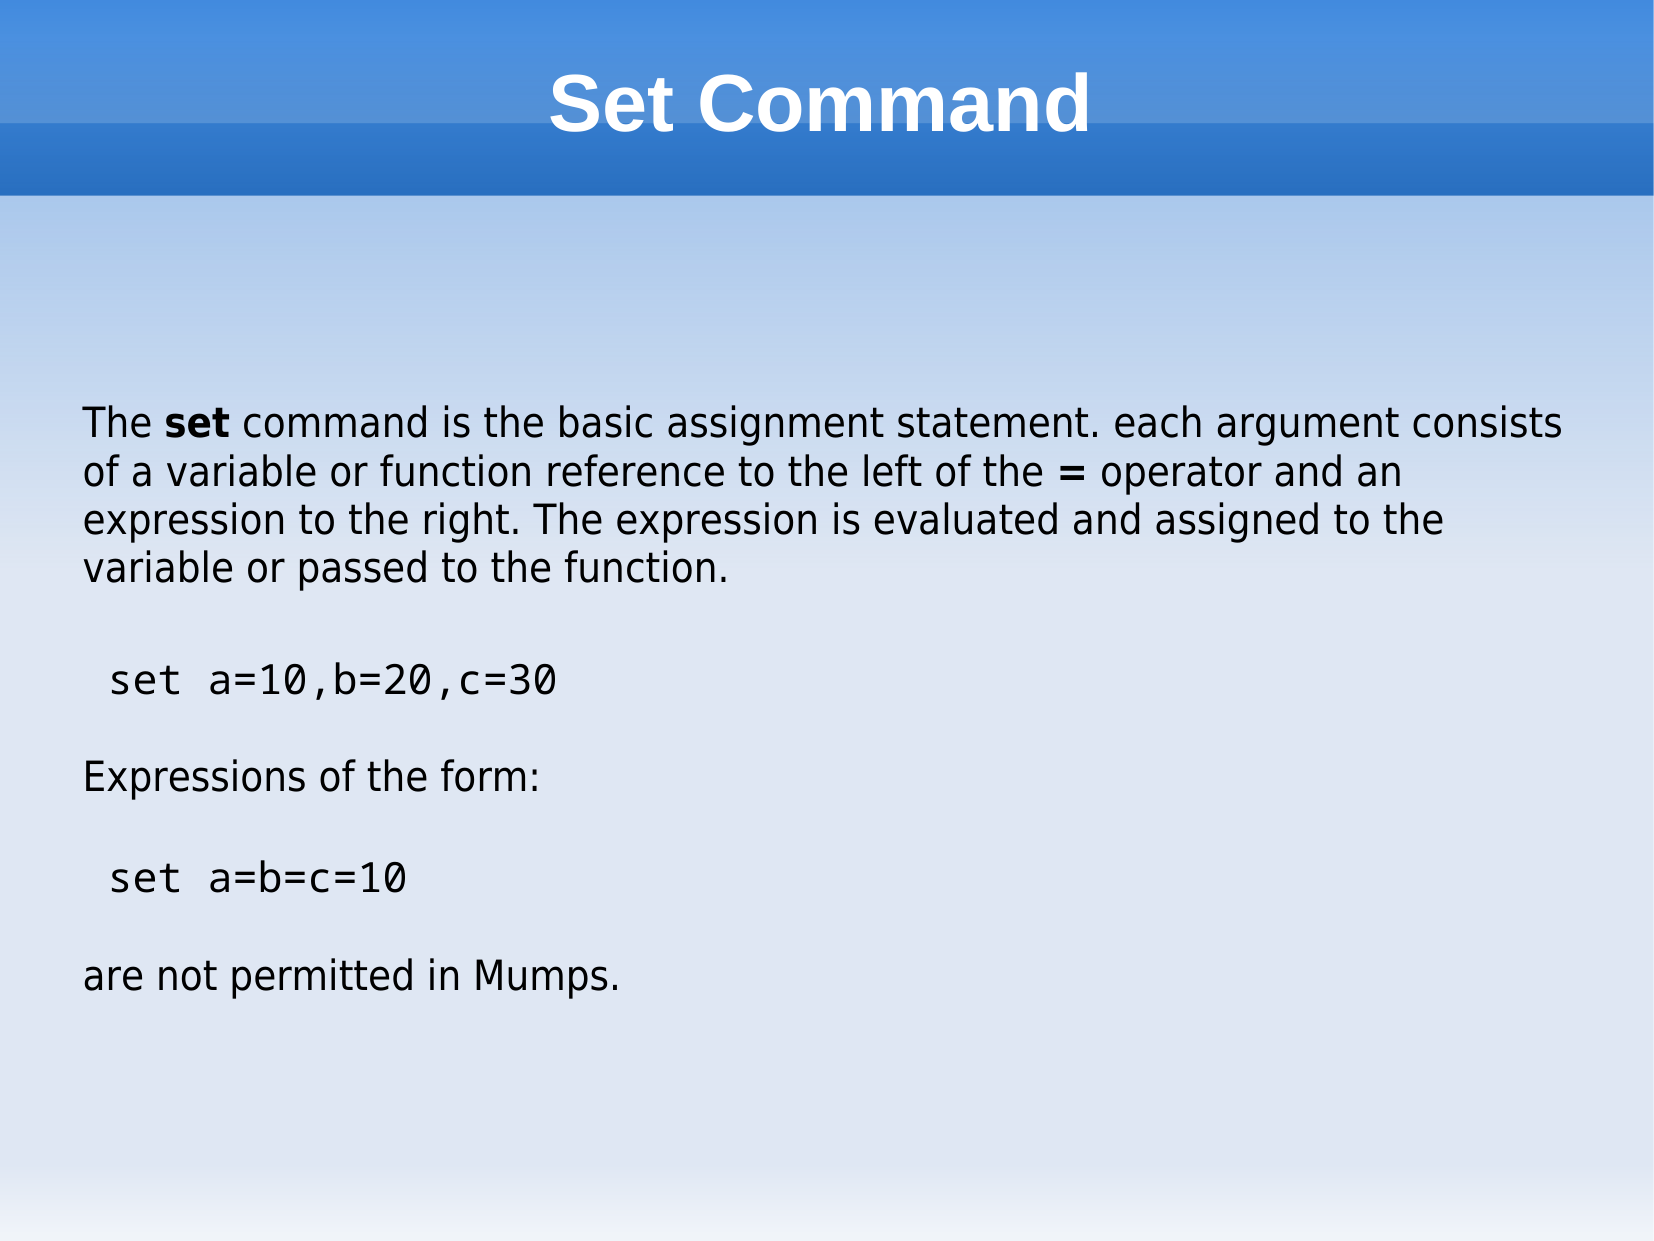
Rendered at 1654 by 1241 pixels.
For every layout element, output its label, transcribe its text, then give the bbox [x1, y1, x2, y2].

picture [0, 0, 1654, 1241]
title Set Command [76, 0, 1565, 208]
subtitle The set command is the basic assignment statement. each argument consists of a variable or function reference to the left of the = operator and an expression to the right. The expression is evaluated and assigned to the variable or passed to the function. set a=10,b=20,c=30 Expressions of the form: set a=b=c=10 are not permitted in Mumps. [82, 290, 1571, 1109]
